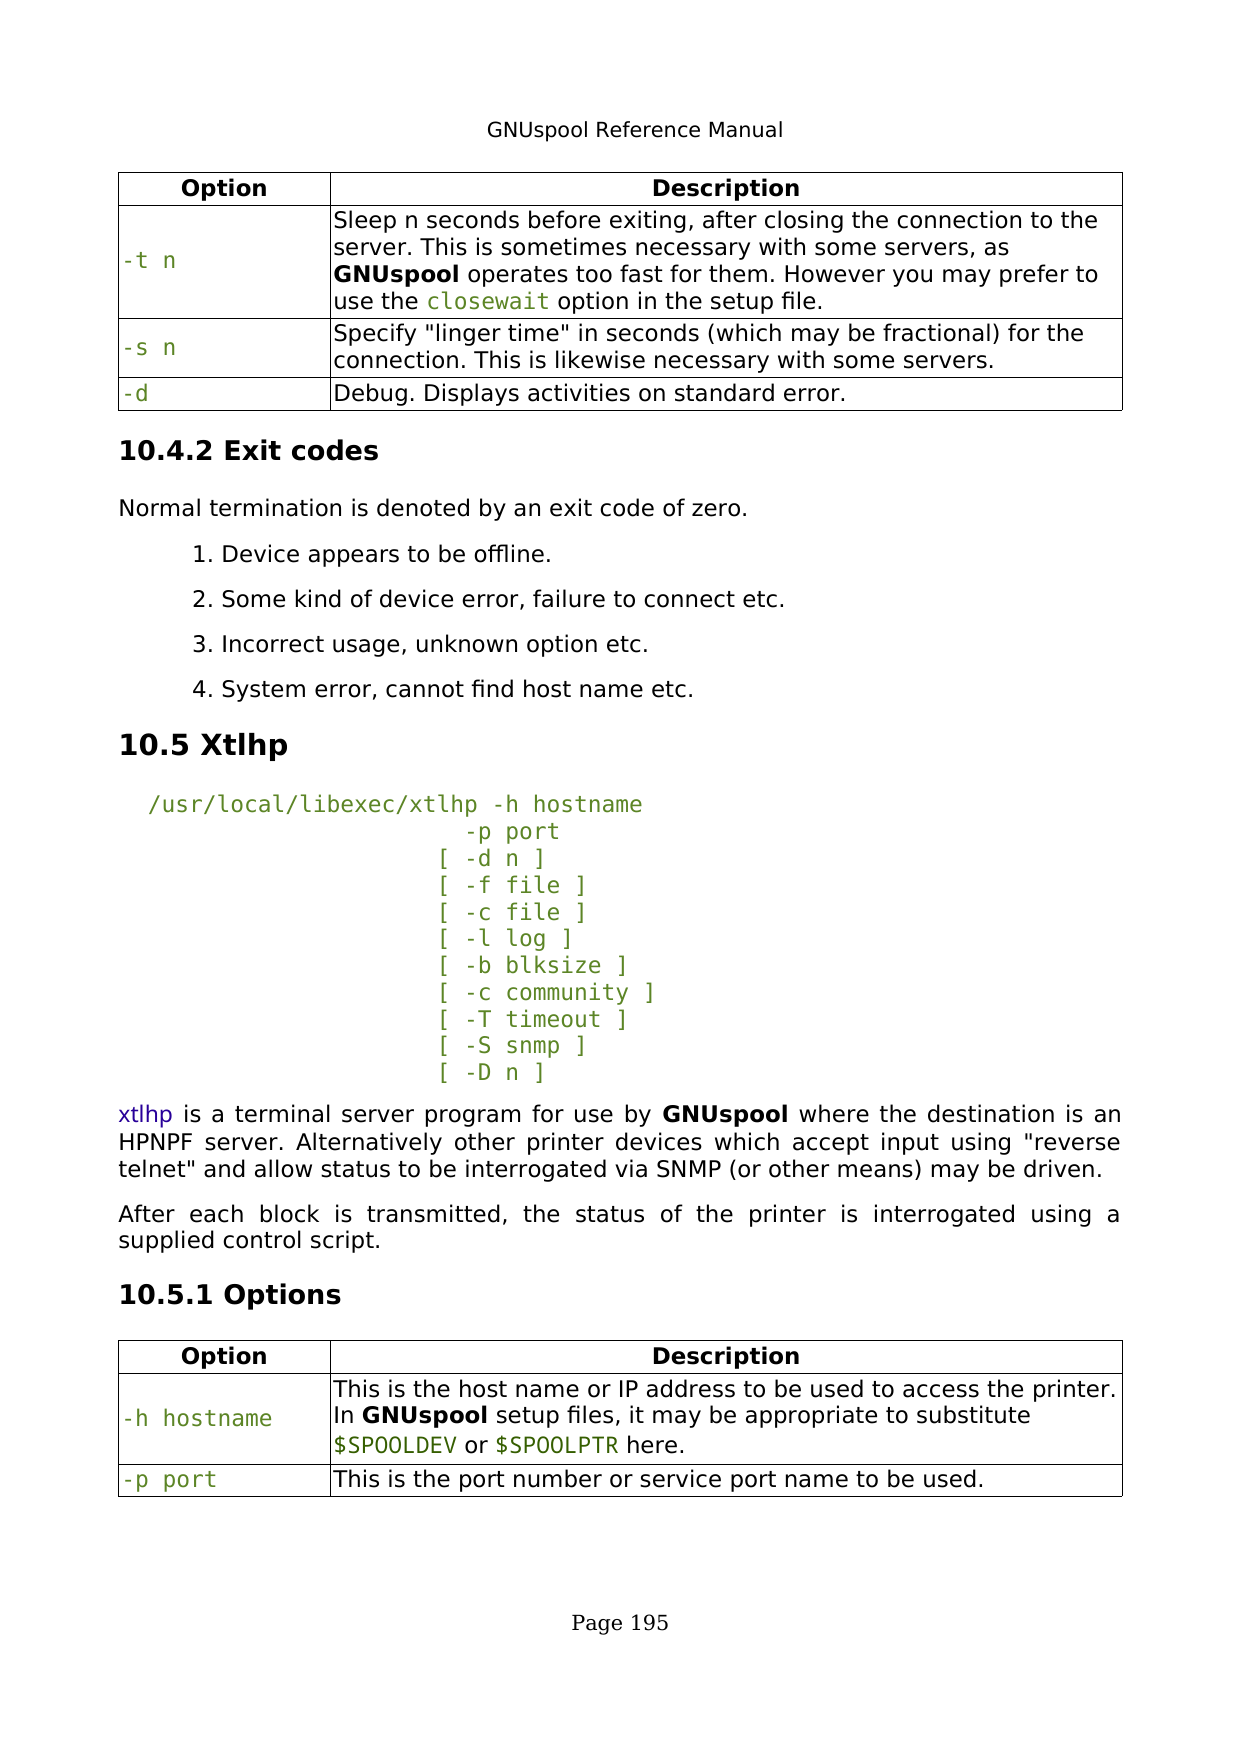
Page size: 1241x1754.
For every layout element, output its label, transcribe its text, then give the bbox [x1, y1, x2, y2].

text [ -c file ] [148, 899, 1122, 925]
text [ -d n ] [148, 845, 1122, 872]
table_cell -s n [119, 319, 330, 377]
text [ -l log ] [148, 925, 1122, 952]
text Normal termination is denoted by an exit code of zero. [118, 496, 1122, 522]
table_cell -d [119, 378, 330, 410]
list Device appears to be offline. [192, 541, 1122, 567]
text [ -S snmp ] [148, 1032, 1122, 1059]
table_header Description [331, 1341, 1122, 1373]
table_header Description [331, 173, 1122, 205]
table_header Option [119, 1341, 330, 1373]
table_cell -h hostname [119, 1374, 330, 1464]
text -p port [148, 818, 1122, 845]
table_cell Specify "linger time" in seconds (which may be fractional) for the connection. This is likewise necessary with some servers. [331, 319, 1122, 377]
table_cell This is the port number or service port name to be used. [331, 1465, 1122, 1496]
subtitle Exit codes [118, 435, 1122, 466]
subtitle Xtlhp [118, 728, 1122, 762]
text /usr/local/libexec/xtlhp -h hostname [148, 792, 1122, 818]
text After each block is transmitted, the status of the printer is interrogated using a supplied control script. [118, 1201, 1122, 1254]
table_cell Debug. Displays activities on standard error. [331, 378, 1122, 410]
list Incorrect usage, unknown option etc. [192, 631, 1122, 658]
table_cell -p port [119, 1465, 330, 1496]
table_cell -t n [119, 206, 330, 318]
subtitle Options [118, 1279, 1122, 1311]
text xtlhp is a terminal server program for use by GNUspool where the destination is an HPNPF server. Alternatively other printer devices which accept input using "reverse telnet" and allow status to be interrogated via SNMP (or other means) may be driven. [118, 1098, 1122, 1183]
text [ -c community ] [148, 979, 1122, 1006]
table_cell This is the host name or IP address to be used to access the printer. In GNUspool setup files, it may be appropriate to substitute $SPOOLDEV or $SPOOLPTR here. [331, 1374, 1122, 1464]
list System error, cannot find host name etc. [192, 676, 1122, 703]
text [ -D n ] [148, 1059, 1122, 1086]
table_header Option [119, 173, 330, 205]
list Some kind of device error, failure to connect etc. [192, 586, 1122, 613]
text [ -b blksize ] [148, 952, 1122, 979]
text [ -f file ] [148, 872, 1122, 899]
text [ -T timeout ] [148, 1006, 1122, 1032]
table_cell Sleep n seconds before exiting, after closing the connection to the server. This is sometimes necessary with some servers, as GNUspool operates too fast for them. However you may prefer to use the closewait option in the setup file. [331, 206, 1122, 318]
